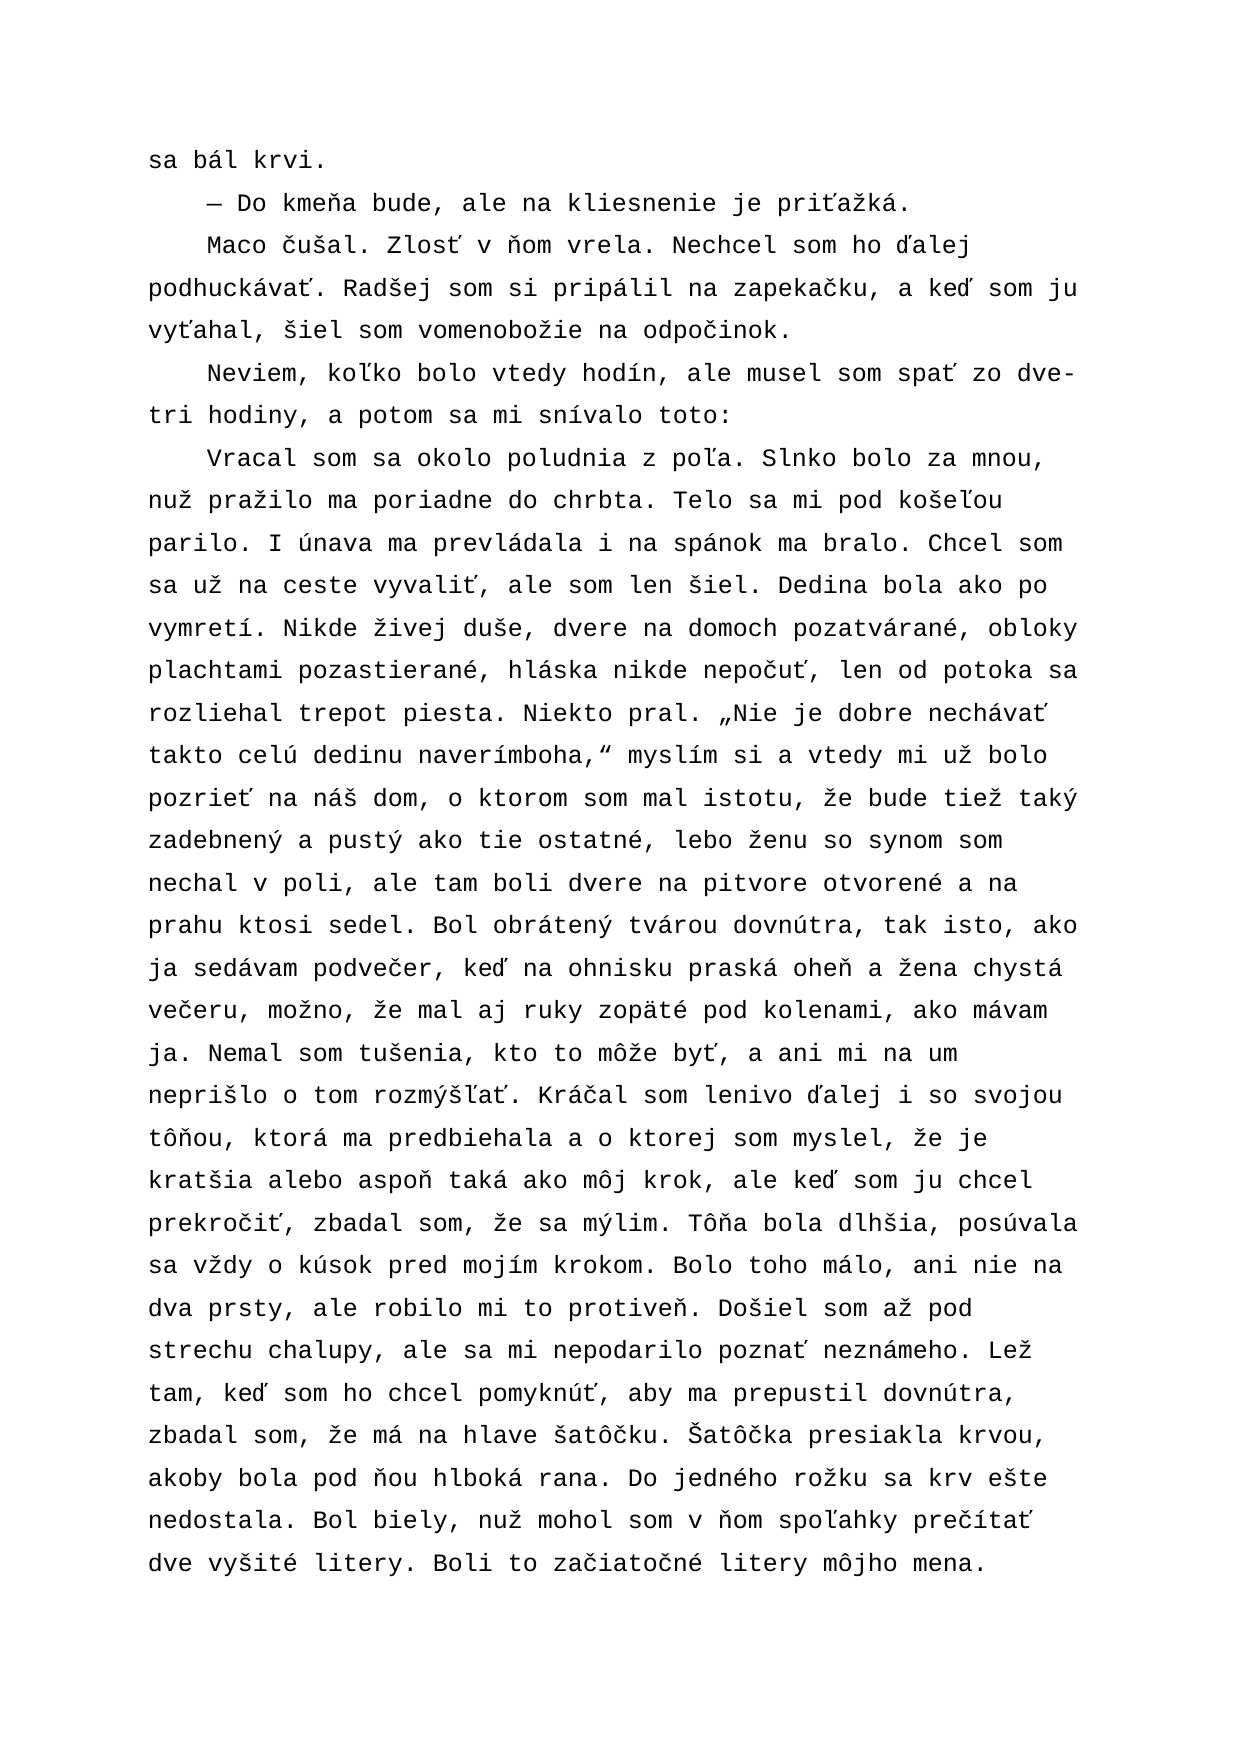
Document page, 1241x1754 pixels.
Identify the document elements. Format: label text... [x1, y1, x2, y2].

text Neviem, koľko bolo vtedy hodín, ale musel som spať zo dve-tri hodiny, a potom sa mi snívalo toto: [148, 360, 1092, 431]
text — Do kmeňa bude, ale na kliesnenie je priťažká. [148, 190, 1092, 218]
text Vracal som sa okolo poludnia z poľa. Slnko bolo za mnou, nuž pražilo ma poriadne do chrbta. Telo sa mi pod košeľou parilo. I únava ma prevládala i na spánok ma bralo. Chcel som sa už na ceste vyvaliť, ale som len šiel. Dedina bola ako po vymretí. Nikde živej duše, dvere na domoch pozatvárané, obloky plachtami pozastierané, hláska nikde nepočuť, len od potoka sa rozliehal trepot piesta. Niekto pral. „Nie je dobre nechávať takto celú dedinu naverímboha,“ myslím si a vtedy mi už bolo pozrieť na náš dom, o ktorom som mal istotu, že bude tiež taký zadebnený a pustý ako tie ostatné, lebo ženu so synom som nechal v poli, ale tam boli dvere na pitvore otvorené a na prahu ktosi sedel. Bol obrátený tvárou dovnútra, tak isto, ako ja sedávam podvečer, keď na ohnisku praská oheň a žena chystá večeru, možno, že mal aj ruky zopäté pod kolenami, ako mávam ja. Nemal som tušenia, kto to môže byť, a ani mi na um neprišlo o tom rozmýšľať. Kráčal som lenivo ďalej i so svojou tôňou, ktorá ma predbiehala a o ktorej som myslel, že je kratšia alebo aspoň taká ako môj krok, ale keď som ju chcel prekročiť, zbadal som, že sa mýlim. Tôňa bola dlhšia, posúvala sa vždy o kúsok pred mojím krokom. Bolo toho málo, ani nie na dva prsty, ale robilo mi to protiveň. Došiel som až pod strechu chalupy, ale sa mi nepodarilo poznať neznámeho. Lež tam, keď som ho chcel pomyknúť, aby ma prepustil dovnútra, zbadal som, že má na hlave šatôčku. Šatôčka presiakla krvou, akoby bola pod ňou hlboká rana. Do jedného rožku sa krv ešte nedostala. Bol biely, nuž mohol som v ňom spoľahky prečítať dve vyšité litery. Boli to začiatočné litery môjho mena. [148, 445, 1092, 1578]
text Maco čušal. Zlosť v ňom vrela. Nechcel som ho ďalej podhuckávať. Radšej som si pripálil na zapekačku, a keď som ju vyťahal, šiel som vomenobožie na odpočinok. [148, 233, 1092, 346]
text sa bál krvi. [148, 148, 1092, 176]
